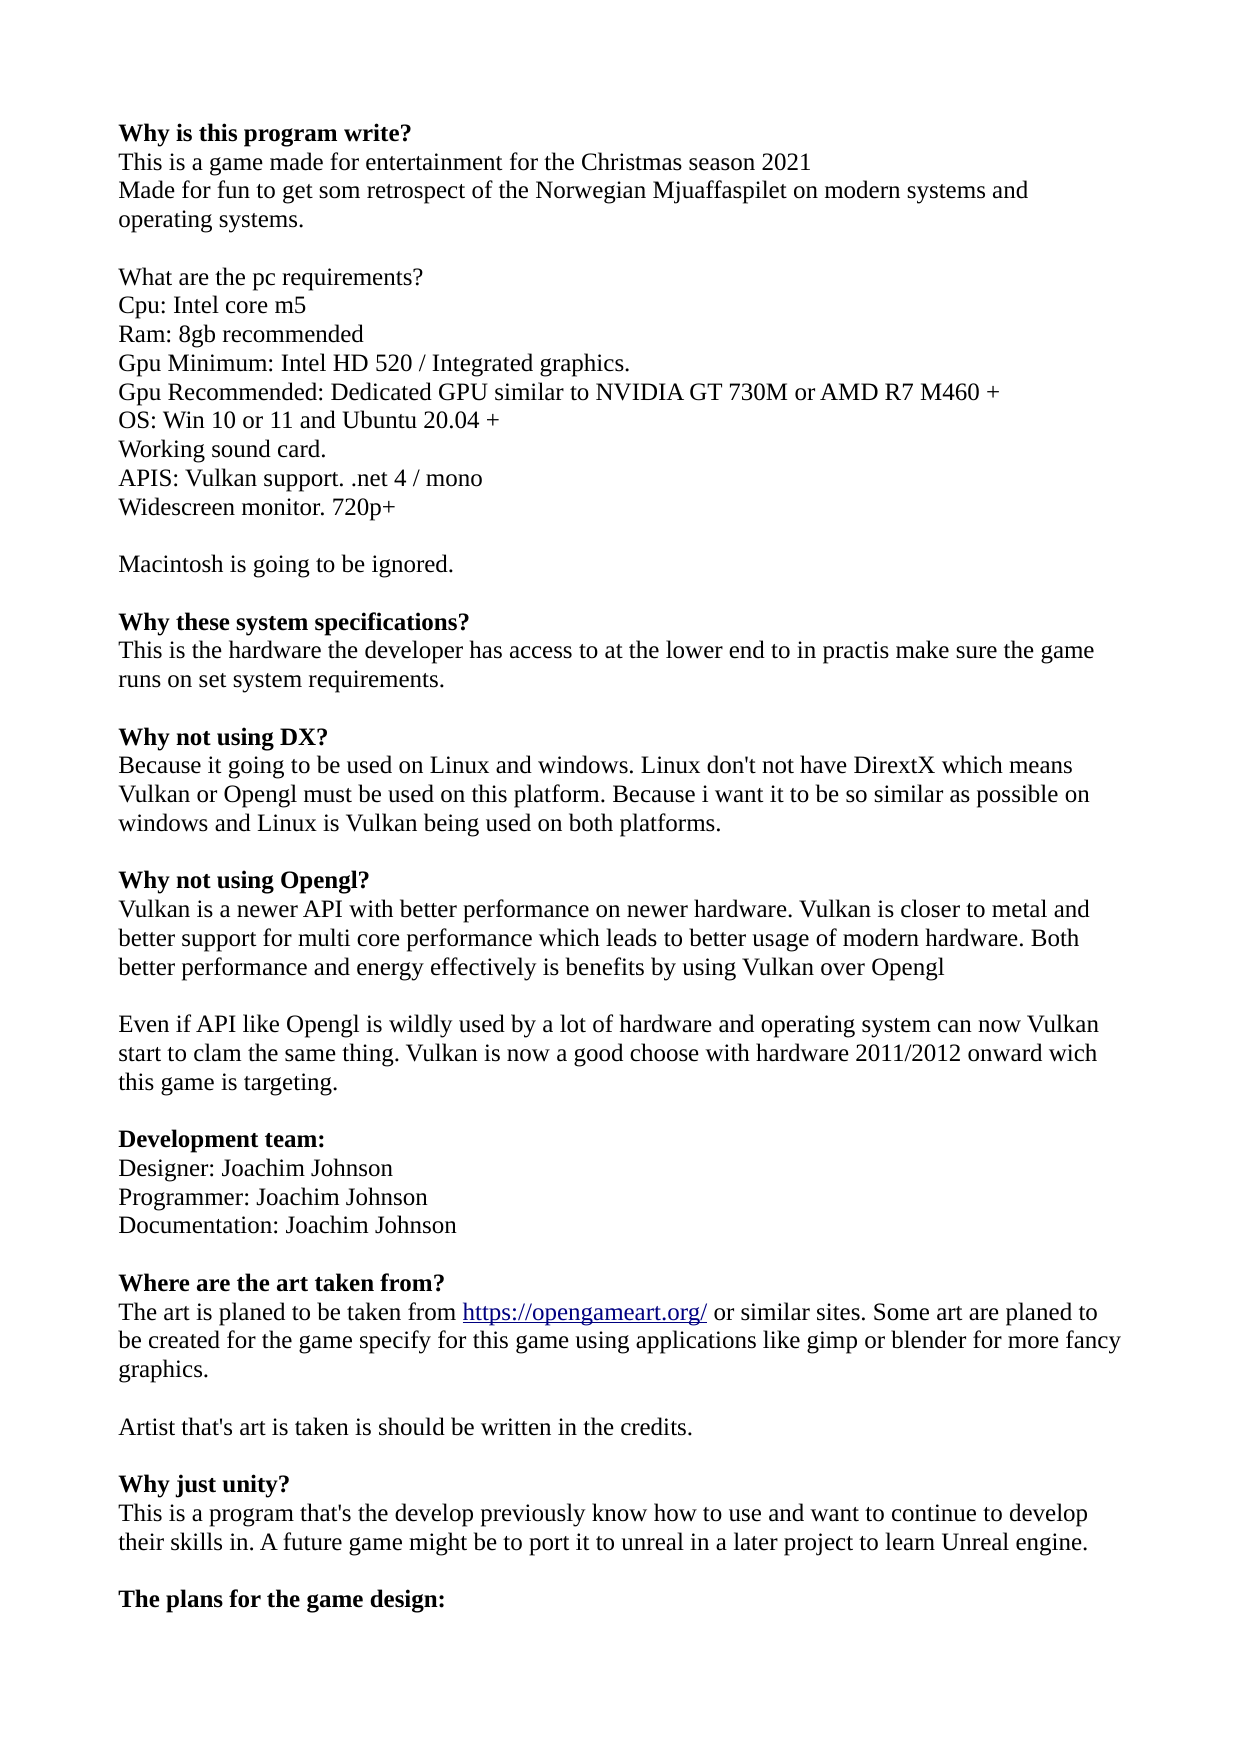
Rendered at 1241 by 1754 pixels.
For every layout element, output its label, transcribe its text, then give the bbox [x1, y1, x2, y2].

text Made for fun to get som retrospect of the Norwegian Mjuaffaspilet on modern systems and operating systems. [118, 176, 1122, 233]
text Vulkan is a newer API with better performance on newer hardware. Vulkan is closer to metal and better support for multi core performance which leads to better usage of modern hardware. Both better performance and energy effectively is benefits by using Vulkan over Opengl [118, 894, 1122, 981]
text OS: Win 10 or 11 and Ubuntu 20.04 + [118, 406, 1122, 434]
text Designer: Joachim Johnson [118, 1153, 1122, 1182]
text Cpu: Intel core m5 [118, 291, 1122, 319]
text Development team: [118, 1124, 1122, 1153]
text The art is planed to be taken from https://opengameart.org/ or similar sites. Some art are planed to be created for the game specify for this game using applications like gimp or blender for more fancy graphics. [118, 1297, 1122, 1383]
text Because it going to be used on Linux and windows. Linux don't not have DirextX which means Vulkan or Opengl must be used on this platform. Because i want it to be so similar as possible on windows and Linux is Vulkan being used on both platforms. [118, 751, 1122, 837]
text Ram: 8gb recommended [118, 319, 1122, 348]
text Why is this program write? [118, 118, 1122, 147]
text Widescreen monitor. 720p+ [118, 492, 1122, 521]
text Why not using DX? [118, 722, 1122, 751]
text Artist that's art is taken is should be written in the credits. [118, 1412, 1122, 1441]
text Gpu Recommended: Dedicated GPU similar to NVIDIA GT 730M or AMD R7 M460 + [118, 377, 1122, 406]
text The plans for the game design: [118, 1584, 1122, 1613]
text Macintosh is going to be ignored. [118, 549, 1122, 578]
text This is a program that's the develop previously know how to use and want to continue to develop their skills in. A future game might be to port it to unreal in a later project to learn Unreal engine. [118, 1498, 1122, 1556]
text APIS: Vulkan support. .net 4 / mono [118, 463, 1122, 492]
text This is a game made for entertainment for the Christmas season 2021 [118, 147, 1122, 176]
text Gpu Minimum: Intel HD 520 / Integrated graphics. [118, 348, 1122, 377]
text This is the hardware the developer has access to at the lower end to in practis make sure the game runs on set system requirements. [118, 636, 1122, 693]
text Even if API like Opengl is wildly used by a lot of hardware and operating system can now Vulkan start to clam the same thing. Vulkan is now a good choose with hardware 2011/2012 onward wich this game is targeting. [118, 1009, 1122, 1096]
text Why not using Opengl? [118, 866, 1122, 894]
text Why just unity? [118, 1469, 1122, 1498]
text Working sound card. [118, 434, 1122, 463]
text Why these system specifications? [118, 607, 1122, 636]
text Documentation: Joachim Johnson [118, 1211, 1122, 1239]
text Where are the art taken from? [118, 1268, 1122, 1297]
text Programmer: Joachim Johnson [118, 1182, 1122, 1211]
text What are the pc requirements? [118, 262, 1122, 291]
